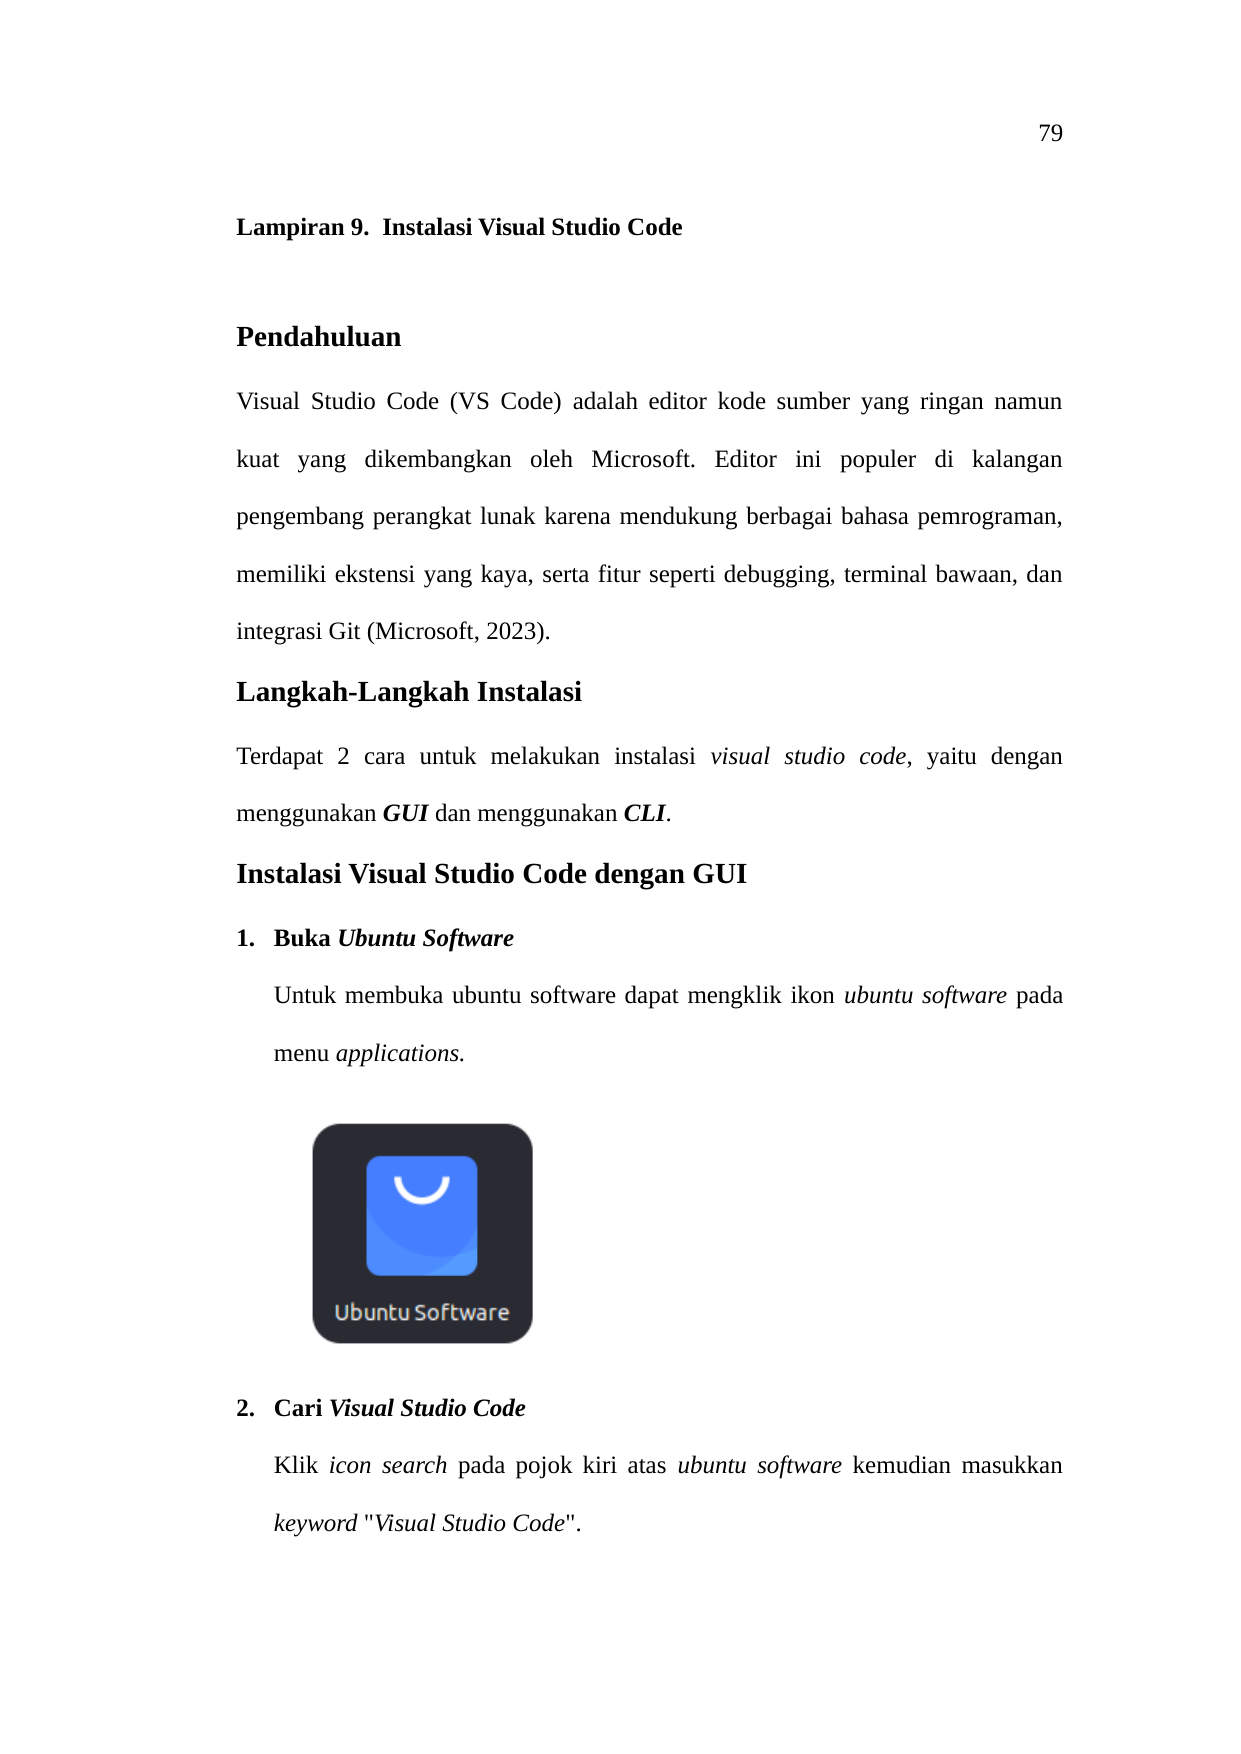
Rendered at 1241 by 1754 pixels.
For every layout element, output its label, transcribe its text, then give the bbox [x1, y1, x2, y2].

text Visual Studio Code (VS Code) adalah editor kode sumber yang ringan namun kuat yang dikembangkan oleh Microsoft. Editor ini populer di kalangan pengembang perangkat lunak karena mendukung berbagai bahasa pemrograman, memiliki ekstensi yang kaya, serta fitur seperti debugging, terminal bawaan, dan integrasi Git (Microsoft, 2023). [236, 386, 1063, 645]
list Untuk membuka ubuntu software dapat mengklik ikon ubuntu software pada menu applications. [236, 980, 1063, 1067]
text Pendahuluan [236, 319, 1063, 353]
list Klik icon search pada pojok kiri atas ubuntu software kemudian masukkan keyword "Visual Studio Code". [236, 1450, 1063, 1537]
picture [276, 1098, 573, 1362]
text Terdapat 2 cara untuk melakukan instalasi visual studio code, yaitu dengan menggunakan GUI dan menggunakan CLI. [236, 741, 1063, 827]
list Cari Visual Studio Code [236, 1393, 1063, 1422]
subtitle Instalasi Visual Studio Code [236, 212, 1063, 241]
text Langkah-Langkah Instalasi [236, 674, 1063, 707]
list Buka Ubuntu Software [236, 923, 1063, 952]
text Instalasi Visual Studio Code dengan GUI [236, 856, 1063, 889]
